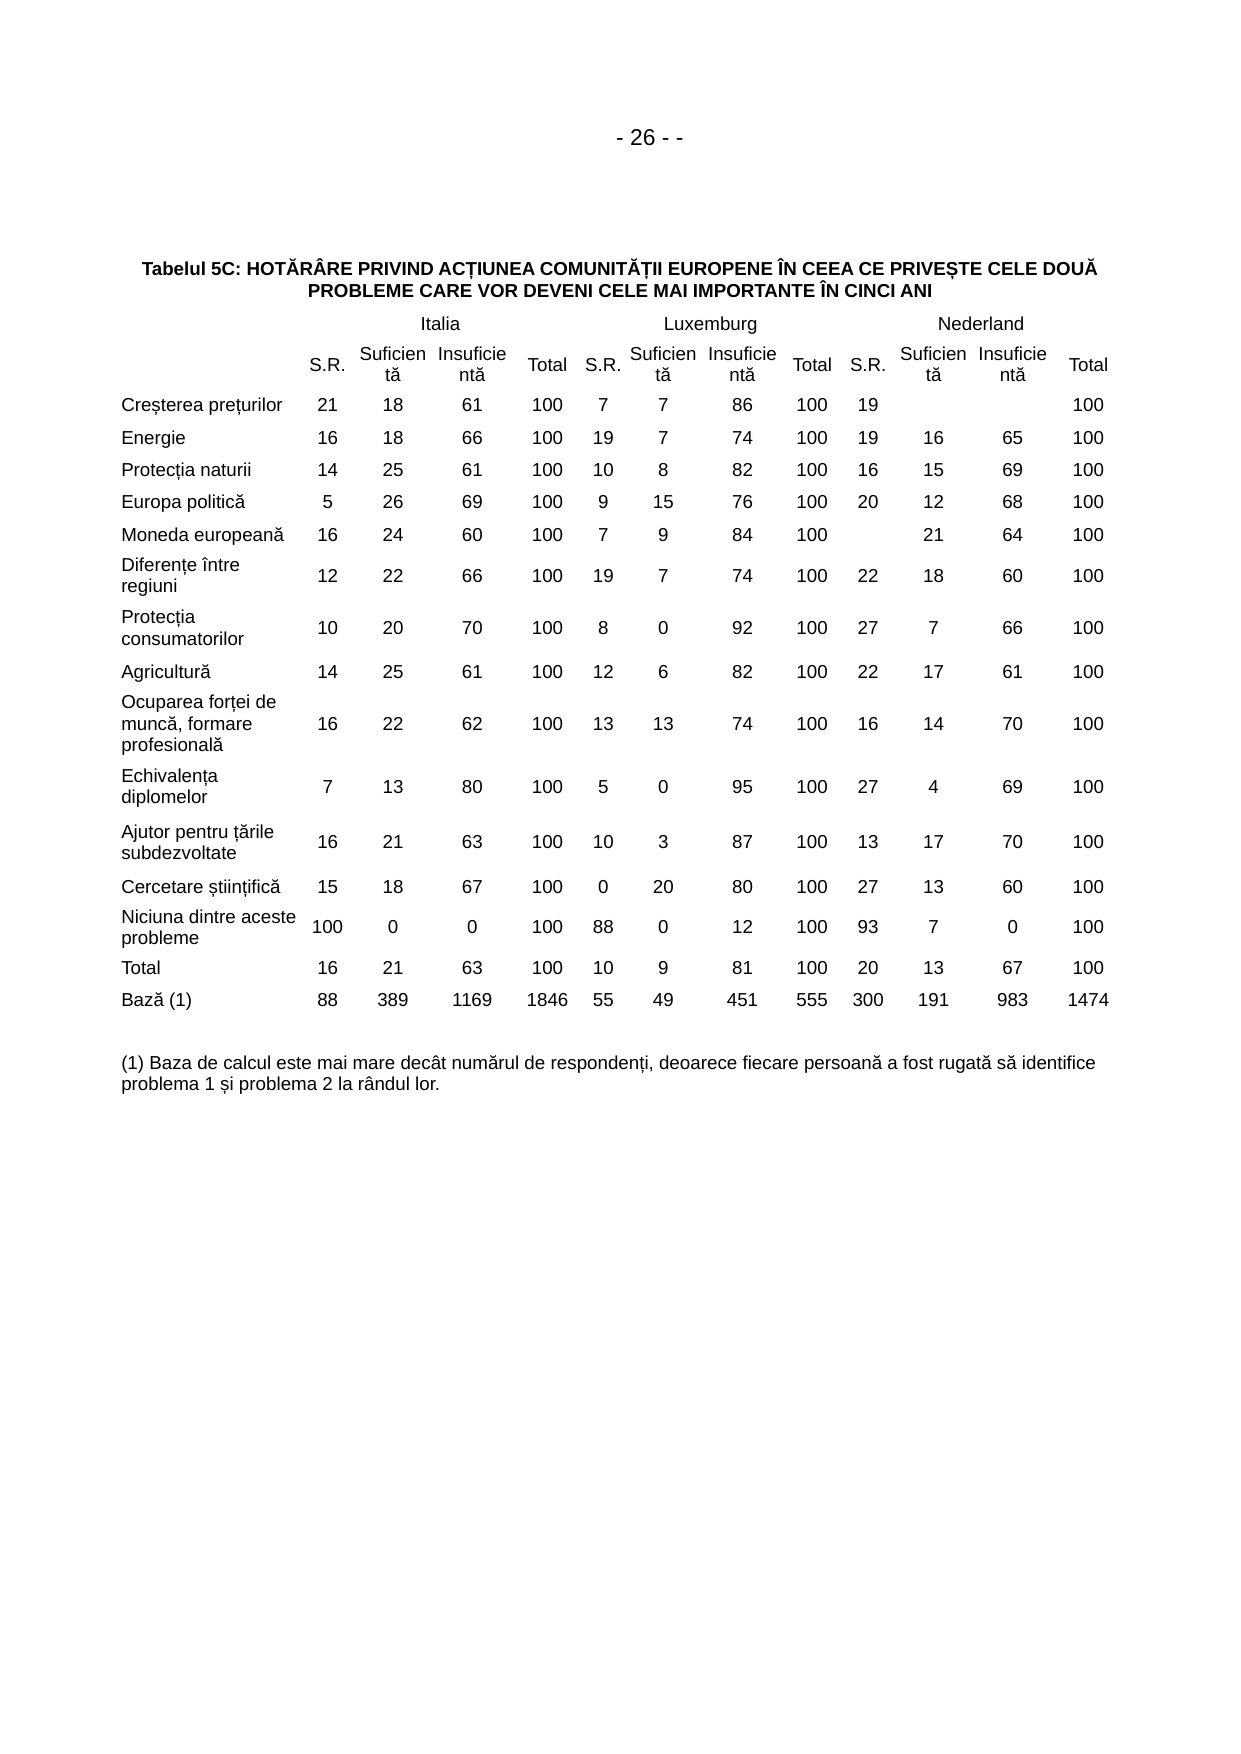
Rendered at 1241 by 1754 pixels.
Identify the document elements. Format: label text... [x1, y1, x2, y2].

table_cell 100 [299, 903, 355, 951]
table_cell 983 [971, 984, 1054, 1016]
table_cell 10 [581, 951, 626, 984]
table_cell 21 [896, 518, 971, 551]
table_cell Total [1054, 340, 1122, 389]
table_cell Energie [118, 421, 299, 453]
table_cell 16 [840, 688, 896, 758]
table_cell 81 [700, 951, 784, 984]
table_cell 27 [840, 870, 896, 902]
table_cell 76 [700, 486, 784, 518]
table_cell Total [514, 340, 581, 389]
table_cell 100 [514, 903, 581, 951]
table_cell 100 [514, 951, 581, 984]
table_cell 62 [430, 688, 514, 758]
table_cell 9 [626, 951, 700, 984]
table_cell 100 [514, 814, 581, 870]
table_cell 12 [299, 551, 355, 600]
table_cell 93 [840, 903, 896, 951]
table_cell [840, 1016, 896, 1049]
table_cell 74 [700, 551, 784, 600]
table_cell 60 [971, 870, 1054, 902]
table_cell S.R. [840, 340, 896, 389]
table_cell 100 [514, 656, 581, 688]
table_cell 61 [430, 389, 514, 421]
table_cell 25 [355, 454, 430, 486]
table_cell 451 [700, 984, 784, 1016]
table_cell 100 [784, 421, 840, 453]
table_cell 15 [299, 870, 355, 902]
table_cell 65 [971, 421, 1054, 453]
table_cell 16 [299, 814, 355, 870]
table_cell (1) Baza de calcul este mai mare decât numărul de respondenți, deoarece fiecare persoană a fost rugată să identifice problema 1 și problema 2 la rândul lor. [118, 1049, 1122, 1098]
table_cell 100 [1054, 454, 1122, 486]
table_cell 55 [581, 984, 626, 1016]
table_cell 60 [971, 551, 1054, 600]
table_cell [581, 1016, 626, 1049]
table_cell 64 [971, 518, 1054, 551]
table_cell 61 [971, 656, 1054, 688]
table_cell 0 [971, 903, 1054, 951]
table_cell Luxemburg [581, 308, 840, 340]
table_cell 95 [700, 759, 784, 814]
table_cell 12 [581, 656, 626, 688]
table_cell 100 [514, 600, 581, 656]
table_cell Protecția consumatorilor [118, 600, 299, 656]
table_cell 27 [840, 600, 896, 656]
table_cell 8 [626, 454, 700, 486]
table_cell 20 [626, 870, 700, 902]
table_cell Nederland [840, 308, 1122, 340]
table_cell Protecția naturii [118, 454, 299, 486]
table_cell 16 [896, 421, 971, 453]
table_cell 1169 [430, 984, 514, 1016]
table_cell 63 [430, 951, 514, 984]
table_cell 100 [784, 951, 840, 984]
table_cell 100 [784, 389, 840, 421]
table_cell 100 [784, 688, 840, 758]
table_cell Ajutor pentru țările subdezvoltate [118, 814, 299, 870]
table_cell 100 [514, 551, 581, 600]
table_cell 20 [355, 600, 430, 656]
table_cell Europa politică [118, 486, 299, 518]
table_cell 12 [700, 903, 784, 951]
table_cell 8 [581, 600, 626, 656]
table_cell 16 [299, 688, 355, 758]
table_cell 100 [514, 486, 581, 518]
table_cell 22 [840, 551, 896, 600]
table_cell 13 [355, 759, 430, 814]
table_cell [118, 340, 299, 389]
table_cell [355, 1016, 430, 1049]
table_cell 7 [626, 389, 700, 421]
table_cell 13 [840, 814, 896, 870]
table_cell 100 [1054, 551, 1122, 600]
table_cell 60 [430, 518, 514, 551]
table_cell 389 [355, 984, 430, 1016]
table_cell 21 [355, 951, 430, 984]
table_cell 25 [355, 656, 430, 688]
table_cell 82 [700, 454, 784, 486]
table_cell 0 [355, 903, 430, 951]
table_cell [118, 1016, 299, 1049]
table_cell [896, 389, 971, 421]
table_cell 18 [355, 870, 430, 902]
table_cell 66 [430, 551, 514, 600]
table_cell 74 [700, 421, 784, 453]
table_cell 7 [896, 903, 971, 951]
table_cell 4 [896, 759, 971, 814]
table_cell 19 [840, 421, 896, 453]
table_cell 16 [299, 518, 355, 551]
table_cell 92 [700, 600, 784, 656]
table_cell 80 [700, 870, 784, 902]
table_cell 3 [626, 814, 700, 870]
table_cell 100 [784, 814, 840, 870]
table_cell 21 [355, 814, 430, 870]
table_cell 100 [784, 656, 840, 688]
table_cell 74 [700, 688, 784, 758]
table_cell [700, 1016, 784, 1049]
table_cell 100 [1054, 600, 1122, 656]
table_cell 14 [896, 688, 971, 758]
table_cell 61 [430, 454, 514, 486]
table_cell [784, 1016, 840, 1049]
table_cell [971, 1016, 1054, 1049]
table_cell 17 [896, 656, 971, 688]
table_cell 84 [700, 518, 784, 551]
table_cell 6 [626, 656, 700, 688]
table_cell 19 [581, 551, 626, 600]
table_cell 20 [840, 486, 896, 518]
table_cell 17 [896, 814, 971, 870]
table_cell Total [118, 951, 299, 984]
table_cell 18 [355, 389, 430, 421]
table_cell Cercetare științifică [118, 870, 299, 902]
table_cell Moneda europeană [118, 518, 299, 551]
table_cell 100 [784, 486, 840, 518]
table_cell 22 [840, 656, 896, 688]
table_cell 13 [896, 951, 971, 984]
table_cell 7 [299, 759, 355, 814]
table_cell Diferențe între regiuni [118, 551, 299, 600]
table_cell 67 [430, 870, 514, 902]
table_cell 100 [784, 454, 840, 486]
table_cell [118, 308, 299, 340]
table_cell 100 [1054, 759, 1122, 814]
table_cell 0 [626, 600, 700, 656]
table_cell 22 [355, 551, 430, 600]
table_cell 7 [896, 600, 971, 656]
table_cell S.R. [581, 340, 626, 389]
table_cell Suficientă [896, 340, 971, 389]
table_cell 100 [1054, 870, 1122, 902]
table_cell 13 [626, 688, 700, 758]
table_cell 69 [971, 454, 1054, 486]
table_cell Echivalența diplomelor [118, 759, 299, 814]
table_cell 27 [840, 759, 896, 814]
table_cell 9 [626, 518, 700, 551]
table_cell 100 [784, 518, 840, 551]
table_cell 67 [971, 951, 1054, 984]
table_cell 7 [581, 518, 626, 551]
table_cell 15 [896, 454, 971, 486]
table_cell 63 [430, 814, 514, 870]
table_cell 18 [355, 421, 430, 453]
table_cell Suficientă [355, 340, 430, 389]
table_cell 10 [581, 454, 626, 486]
table_cell Suficientă [626, 340, 700, 389]
table_cell 80 [430, 759, 514, 814]
table_cell Ocuparea forței de muncă, formare profesională [118, 688, 299, 758]
table_cell 100 [1054, 421, 1122, 453]
table_cell Bază (1) [118, 984, 299, 1016]
table_cell 87 [700, 814, 784, 870]
table_cell 100 [514, 421, 581, 453]
table_cell Insuficientă [700, 340, 784, 389]
table_cell [1054, 1016, 1122, 1049]
table_cell 100 [784, 551, 840, 600]
table_cell 10 [299, 600, 355, 656]
table_header Tabelul 5C: HOTĂRÂRE PRIVIND ACȚIUNEA COMUNITĂȚII EUROPENE ÎN CEEA CE PRIVEȘTE CELE DOUĂ PROBLEME CARE VOR DEVENI CELE MAI IMPORTANTE ÎN CINCI ANI [118, 252, 1122, 307]
table_cell 7 [626, 421, 700, 453]
table_cell 100 [784, 870, 840, 902]
table_cell 100 [514, 870, 581, 902]
table_cell Insuficientă [971, 340, 1054, 389]
table_cell Total [784, 340, 840, 389]
table_cell 100 [784, 903, 840, 951]
table_cell 100 [784, 600, 840, 656]
table_cell 100 [1054, 518, 1122, 551]
table_cell 70 [430, 600, 514, 656]
table_cell 0 [430, 903, 514, 951]
table_cell [514, 1016, 581, 1049]
table_cell 18 [896, 551, 971, 600]
table_cell 100 [1054, 903, 1122, 951]
table_cell 100 [514, 759, 581, 814]
table_cell 88 [581, 903, 626, 951]
table_cell 20 [840, 951, 896, 984]
table_cell 100 [784, 759, 840, 814]
table_cell 26 [355, 486, 430, 518]
table_cell Italia [299, 308, 581, 340]
table_cell [840, 518, 896, 551]
table_cell 19 [840, 389, 896, 421]
table_cell [299, 1016, 355, 1049]
table_cell 100 [514, 688, 581, 758]
table_cell S.R. [299, 340, 355, 389]
table_cell 10 [581, 814, 626, 870]
table_cell 100 [514, 389, 581, 421]
table_cell Creșterea prețurilor [118, 389, 299, 421]
table_cell 69 [430, 486, 514, 518]
table_cell 100 [514, 518, 581, 551]
table_cell 5 [581, 759, 626, 814]
table_cell 9 [581, 486, 626, 518]
table_cell 555 [784, 984, 840, 1016]
table_cell 61 [430, 656, 514, 688]
table_cell [971, 389, 1054, 421]
table_cell 16 [840, 454, 896, 486]
table_cell 66 [430, 421, 514, 453]
table_cell Insuficientă [430, 340, 514, 389]
table_cell 16 [299, 951, 355, 984]
table_cell 49 [626, 984, 700, 1016]
table_cell 22 [355, 688, 430, 758]
table_cell 14 [299, 454, 355, 486]
table_cell 13 [581, 688, 626, 758]
table_cell Niciuna dintre aceste probleme [118, 903, 299, 951]
table_cell 300 [840, 984, 896, 1016]
table_cell 68 [971, 486, 1054, 518]
table_cell 100 [1054, 389, 1122, 421]
table_cell 69 [971, 759, 1054, 814]
table_cell 15 [626, 486, 700, 518]
table_cell 1474 [1054, 984, 1122, 1016]
table_cell 191 [896, 984, 971, 1016]
table_cell 0 [626, 903, 700, 951]
table_cell 21 [299, 389, 355, 421]
table_cell 70 [971, 814, 1054, 870]
table_cell 12 [896, 486, 971, 518]
table_cell 100 [1054, 814, 1122, 870]
table_cell 66 [971, 600, 1054, 656]
table_cell 0 [581, 870, 626, 902]
table_cell 70 [971, 688, 1054, 758]
table_cell 1846 [514, 984, 581, 1016]
table_cell [626, 1016, 700, 1049]
table_cell 0 [626, 759, 700, 814]
table_cell 14 [299, 656, 355, 688]
table_cell 5 [299, 486, 355, 518]
table_cell 24 [355, 518, 430, 551]
table_cell [430, 1016, 514, 1049]
table_cell 82 [700, 656, 784, 688]
table_cell 100 [1054, 688, 1122, 758]
table_cell 100 [514, 454, 581, 486]
table_cell 88 [299, 984, 355, 1016]
table_cell 16 [299, 421, 355, 453]
table_cell [896, 1016, 971, 1049]
table_cell 100 [1054, 486, 1122, 518]
table_cell 100 [1054, 951, 1122, 984]
table_cell 7 [626, 551, 700, 600]
table_cell 19 [581, 421, 626, 453]
table_cell Agricultură [118, 656, 299, 688]
table_cell 13 [896, 870, 971, 902]
table_cell 86 [700, 389, 784, 421]
table_cell 7 [581, 389, 626, 421]
table_cell 100 [1054, 656, 1122, 688]
